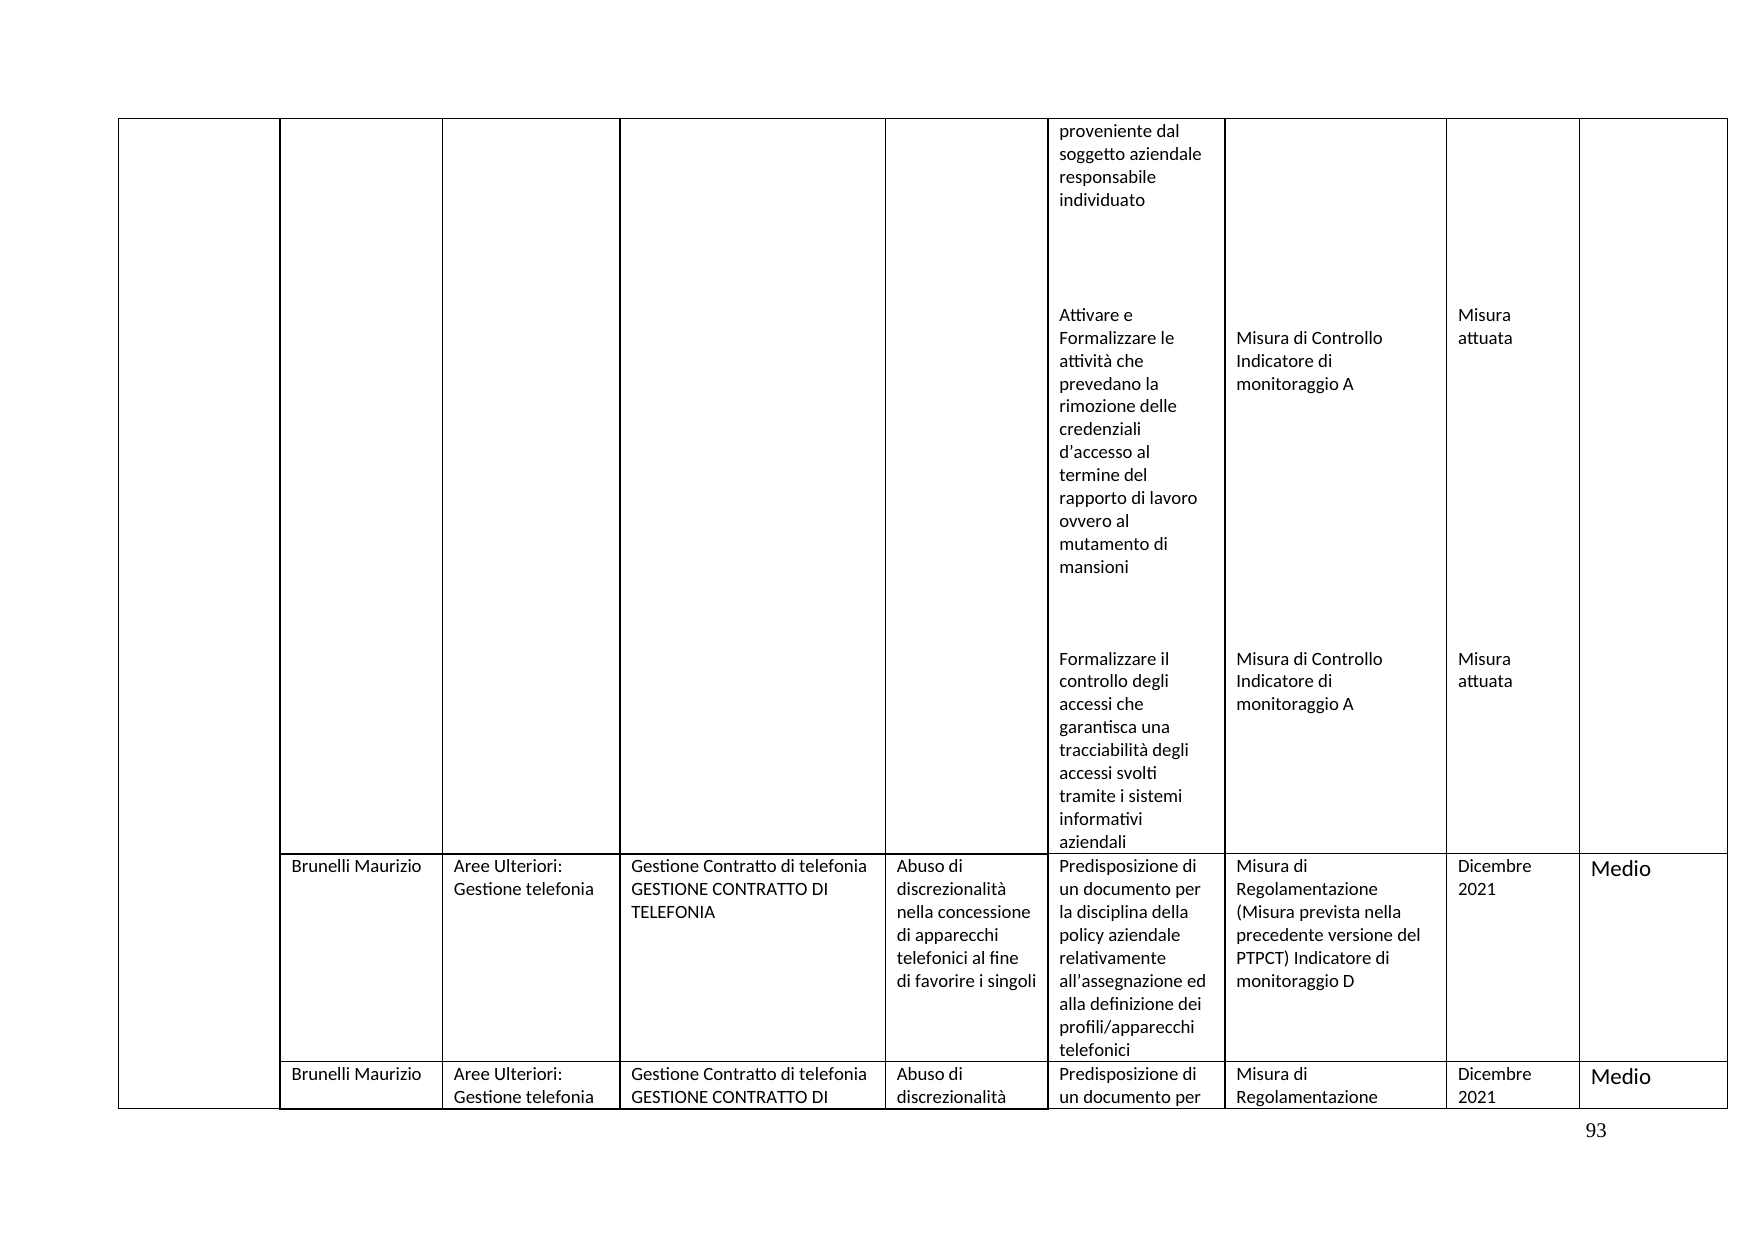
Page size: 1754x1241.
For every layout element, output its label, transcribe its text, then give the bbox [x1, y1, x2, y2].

table_cell Predisposizione di un documento per [1049, 1062, 1224, 1108]
table_cell Brunelli Maurizio [281, 1062, 442, 1108]
table_cell Gestione Contratto di telefonia GESTIONE CONTRATTO DI [621, 1062, 885, 1108]
table_cell Misura di Regolamentazione [1226, 1062, 1446, 1108]
table_cell [119, 119, 279, 1108]
table_cell Brunelli Maurizio [281, 855, 442, 1061]
table_cell Predisposizione di un documento per la disciplina della policy aziendale relativamente all’assegnazione ed alla definizione dei profili/apparecchi telefonici [1049, 854, 1224, 1061]
table_cell Misura di Regolamentazione (Misura prevista nella precedente versione del PTPCT) Indicatore di monitoraggio D [1226, 854, 1446, 1061]
table_cell Misura di Controllo Indicatore di monitoraggio A Misura di Controllo Indicatore di monitoraggio A [1226, 119, 1446, 853]
table_cell Dicembre 2021 [1447, 854, 1579, 1061]
table_cell Misura attuata Misura attuata [1447, 119, 1579, 853]
table_cell Aree Ulteriori: Gestione telefonia [443, 855, 619, 1061]
table_cell Aree Ulteriori: Gestione telefonia [443, 1062, 619, 1108]
table_cell [281, 119, 442, 853]
table_cell [886, 119, 1047, 853]
table_cell Medio [1580, 854, 1727, 1061]
table_cell Dicembre 2021 [1447, 1062, 1579, 1108]
table_cell Abuso di discrezionalità nella concessione di apparecchi telefonici al fine di favorire i singoli [886, 855, 1047, 1061]
table_cell [621, 119, 885, 853]
table_cell Medio [1580, 1062, 1727, 1108]
table_cell Gestione Contratto di telefonia GESTIONE CONTRATTO DI TELEFONIA [621, 855, 885, 1061]
table_cell [443, 119, 619, 853]
table_cell [1580, 119, 1727, 853]
table_cell Abuso di discrezionalità [886, 1062, 1047, 1108]
table_cell proveniente dal soggetto aziendale responsabile individuato Attivare e Formalizzare le attività che prevedano la rimozione delle credenziali d’accesso al termine del rapporto di lavoro ovvero al mutamento di mansioni Formalizzare il controllo degli accessi che garantisca una tracciabilità degli accessi svolti tramite i sistemi informativi aziendali [1049, 119, 1224, 853]
